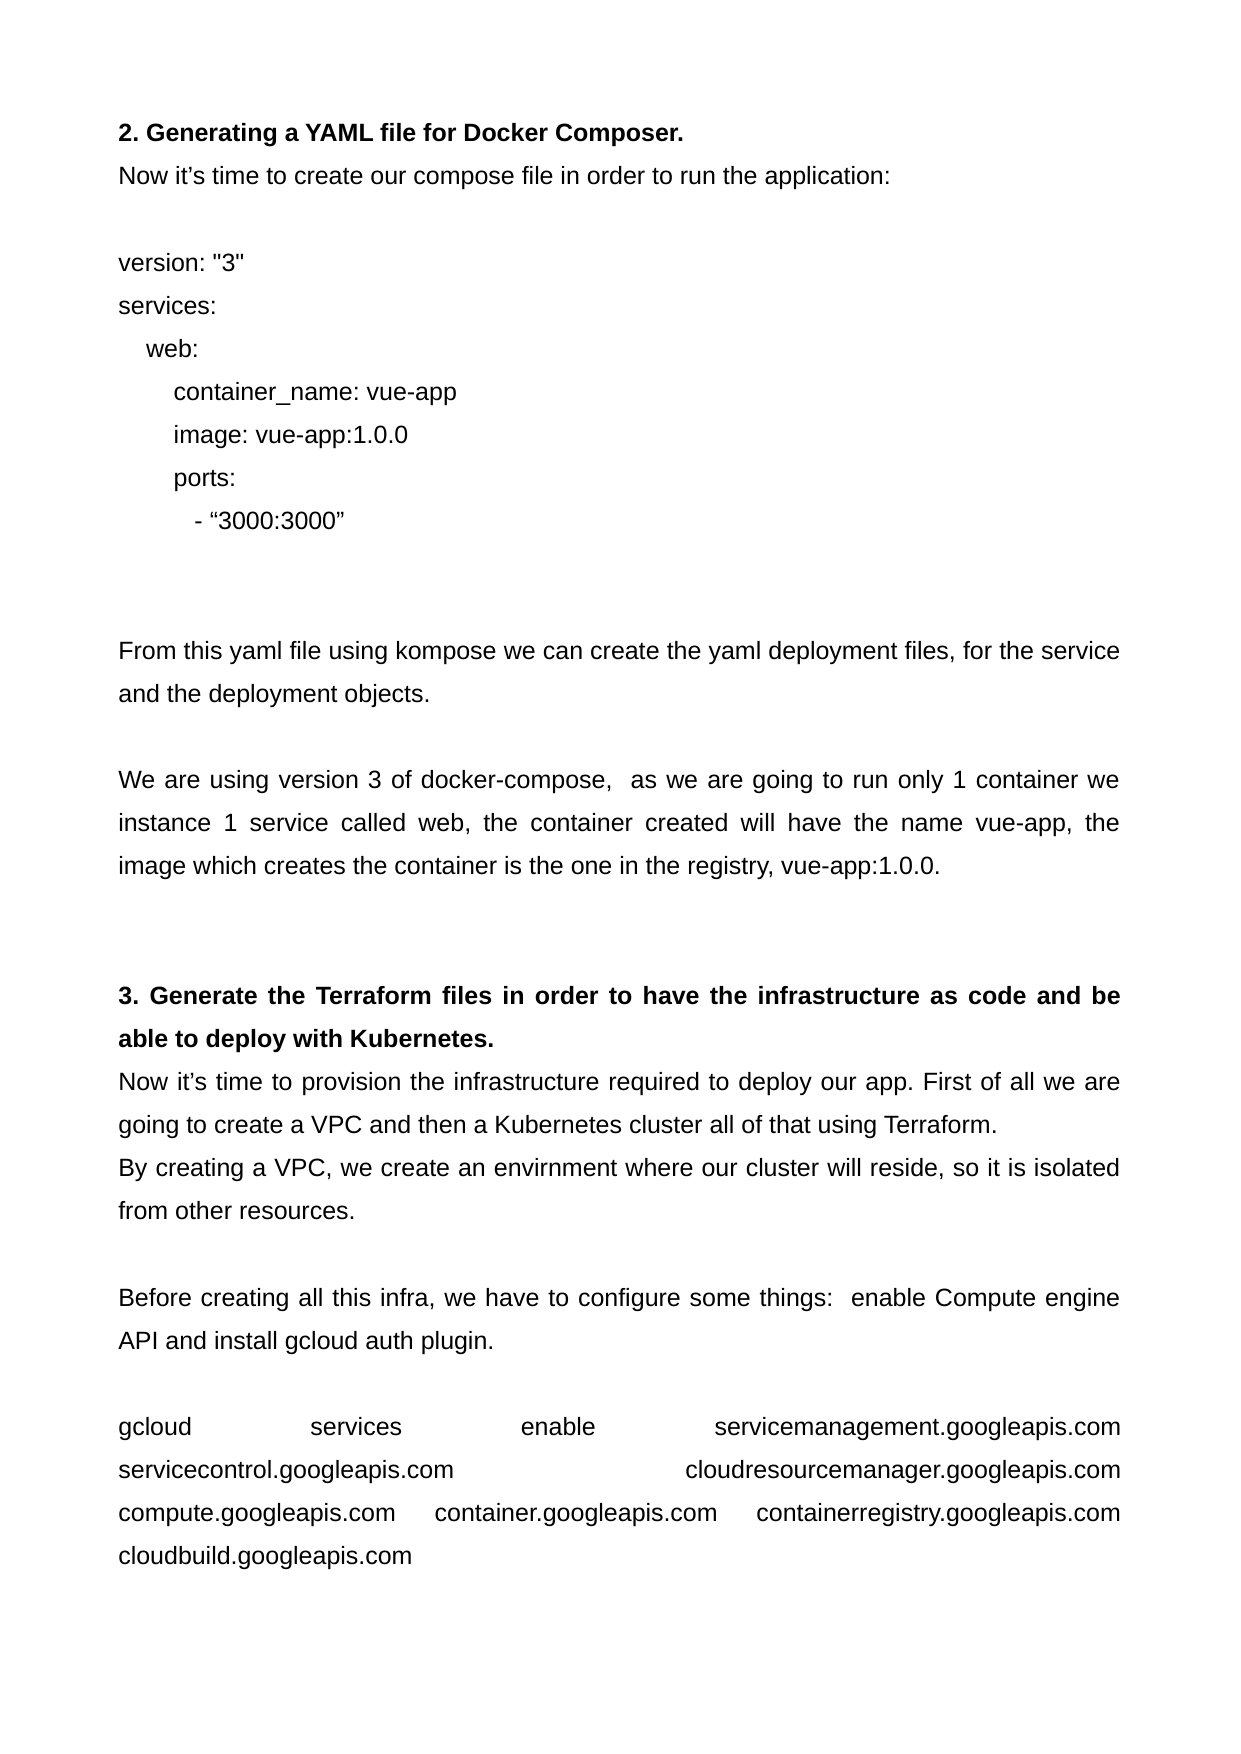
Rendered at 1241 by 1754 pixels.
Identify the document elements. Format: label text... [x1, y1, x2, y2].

text ports: [118, 463, 1122, 492]
text web: [118, 334, 1122, 362]
text 2. Generating a YAML file for Docker Composer. [118, 118, 1122, 147]
text container_name: vue-app [118, 377, 1122, 406]
text By creating a VPC, we create an envirnment where our cluster will reside, so it is isolated from other resources. [118, 1153, 1122, 1225]
text We are using version 3 of docker-compose, as we are going to run only 1 container we instance 1 service called web, the container created will have the name vue-app, the image which creates the container is the one in the registry, vue-app:1.0.0. [118, 765, 1122, 880]
text image: vue-app:1.0.0 [118, 420, 1122, 449]
text Now it’s time to provision the infrastructure required to deploy our app. First of all we are going to create a VPC and then a Kubernetes cluster all of that using Terraform. [118, 1067, 1122, 1139]
text - “3000:3000” [118, 506, 1122, 535]
text version: "3" [118, 247, 1122, 276]
text services: [118, 291, 1122, 319]
text Before creating all this infra, we have to configure some things: enable Compute engine API and install gcloud auth plugin. [118, 1282, 1122, 1354]
text From this yaml file using kompose we can create the yaml deployment files, for the service and the deployment objects. [118, 636, 1122, 707]
text Now it’s time to create our compose file in order to run the application: [118, 161, 1122, 190]
text 3. Generate the Terraform files in order to have the infrastructure as code and be able to deploy with Kubernetes. [118, 981, 1122, 1052]
text gcloud services enable servicemanagement.googleapis.com servicecontrol.googleapis.com cloudresourcemanager.googleapis.com compute.googleapis.com container.googleapis.com containerregistry.googleapis.com cloudbuild.googleapis.com [118, 1412, 1122, 1570]
